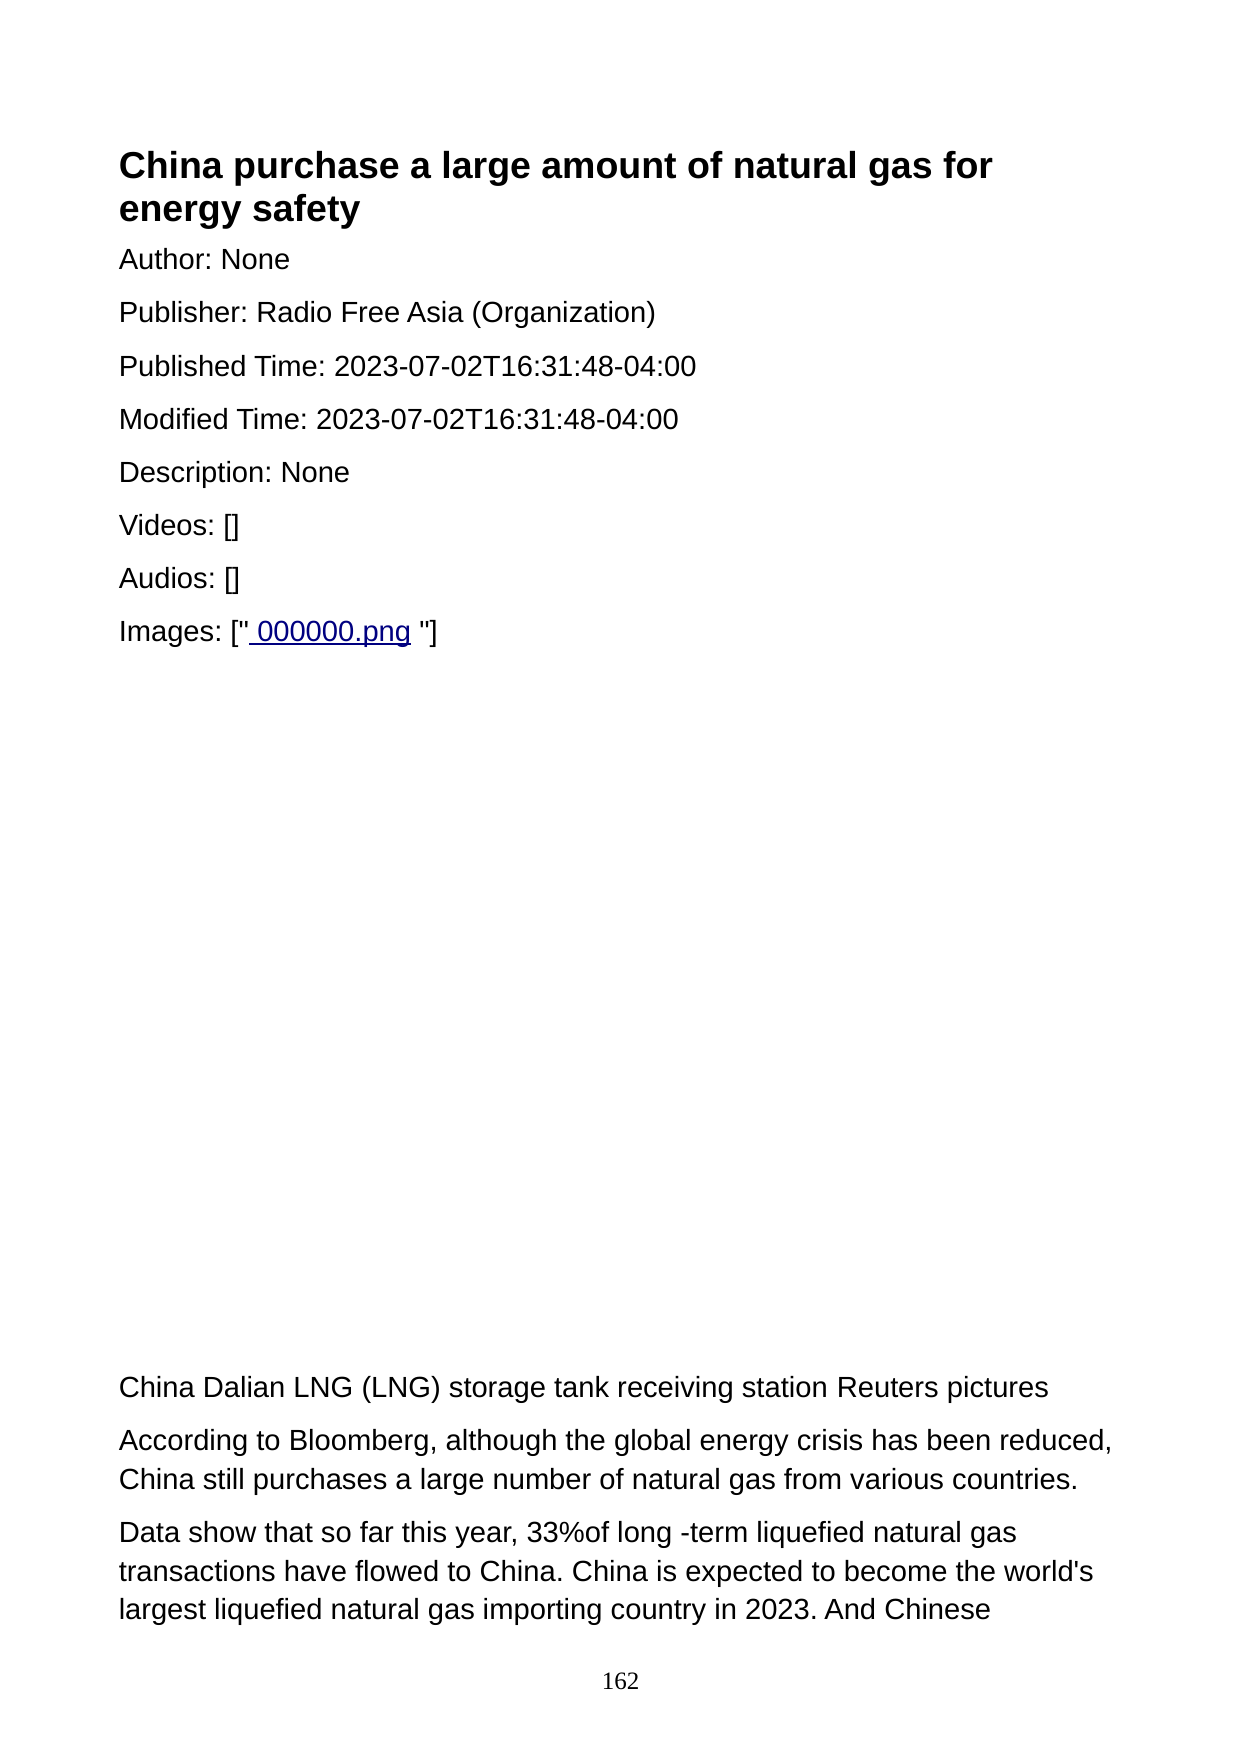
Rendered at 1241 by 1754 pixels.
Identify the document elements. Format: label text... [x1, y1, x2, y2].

text China Dalian LNG (LNG) storage tank receiving station Reuters pictures [118, 667, 1122, 1404]
text Data show that so far this year, 33%of long -term liquefied natural gas transactions have flowed to China. China is expected to become the world's largest liquefied natural gas importing country in 2023. And Chinese [118, 1515, 1122, 1626]
subtitle China purchase a large amount of natural gas for energy safety [118, 143, 1122, 230]
text Published Time: 2023-07-02T16:31:48-04:00 [118, 348, 1122, 382]
text Videos: [] [118, 508, 1122, 541]
text According to Bloomberg, although the global energy crisis has been reduced, China still purchases a large number of natural gas from various countries. [118, 1423, 1122, 1496]
text Publisher: Radio Free Asia (Organization) [118, 295, 1122, 329]
text Audios: [] [118, 561, 1122, 594]
text Images: [" 000000.png "] [118, 614, 1122, 648]
text Author: None [118, 242, 1122, 276]
text Modified Time: 2023-07-02T16:31:48-04:00 [118, 402, 1122, 435]
text Description: None [118, 455, 1122, 488]
